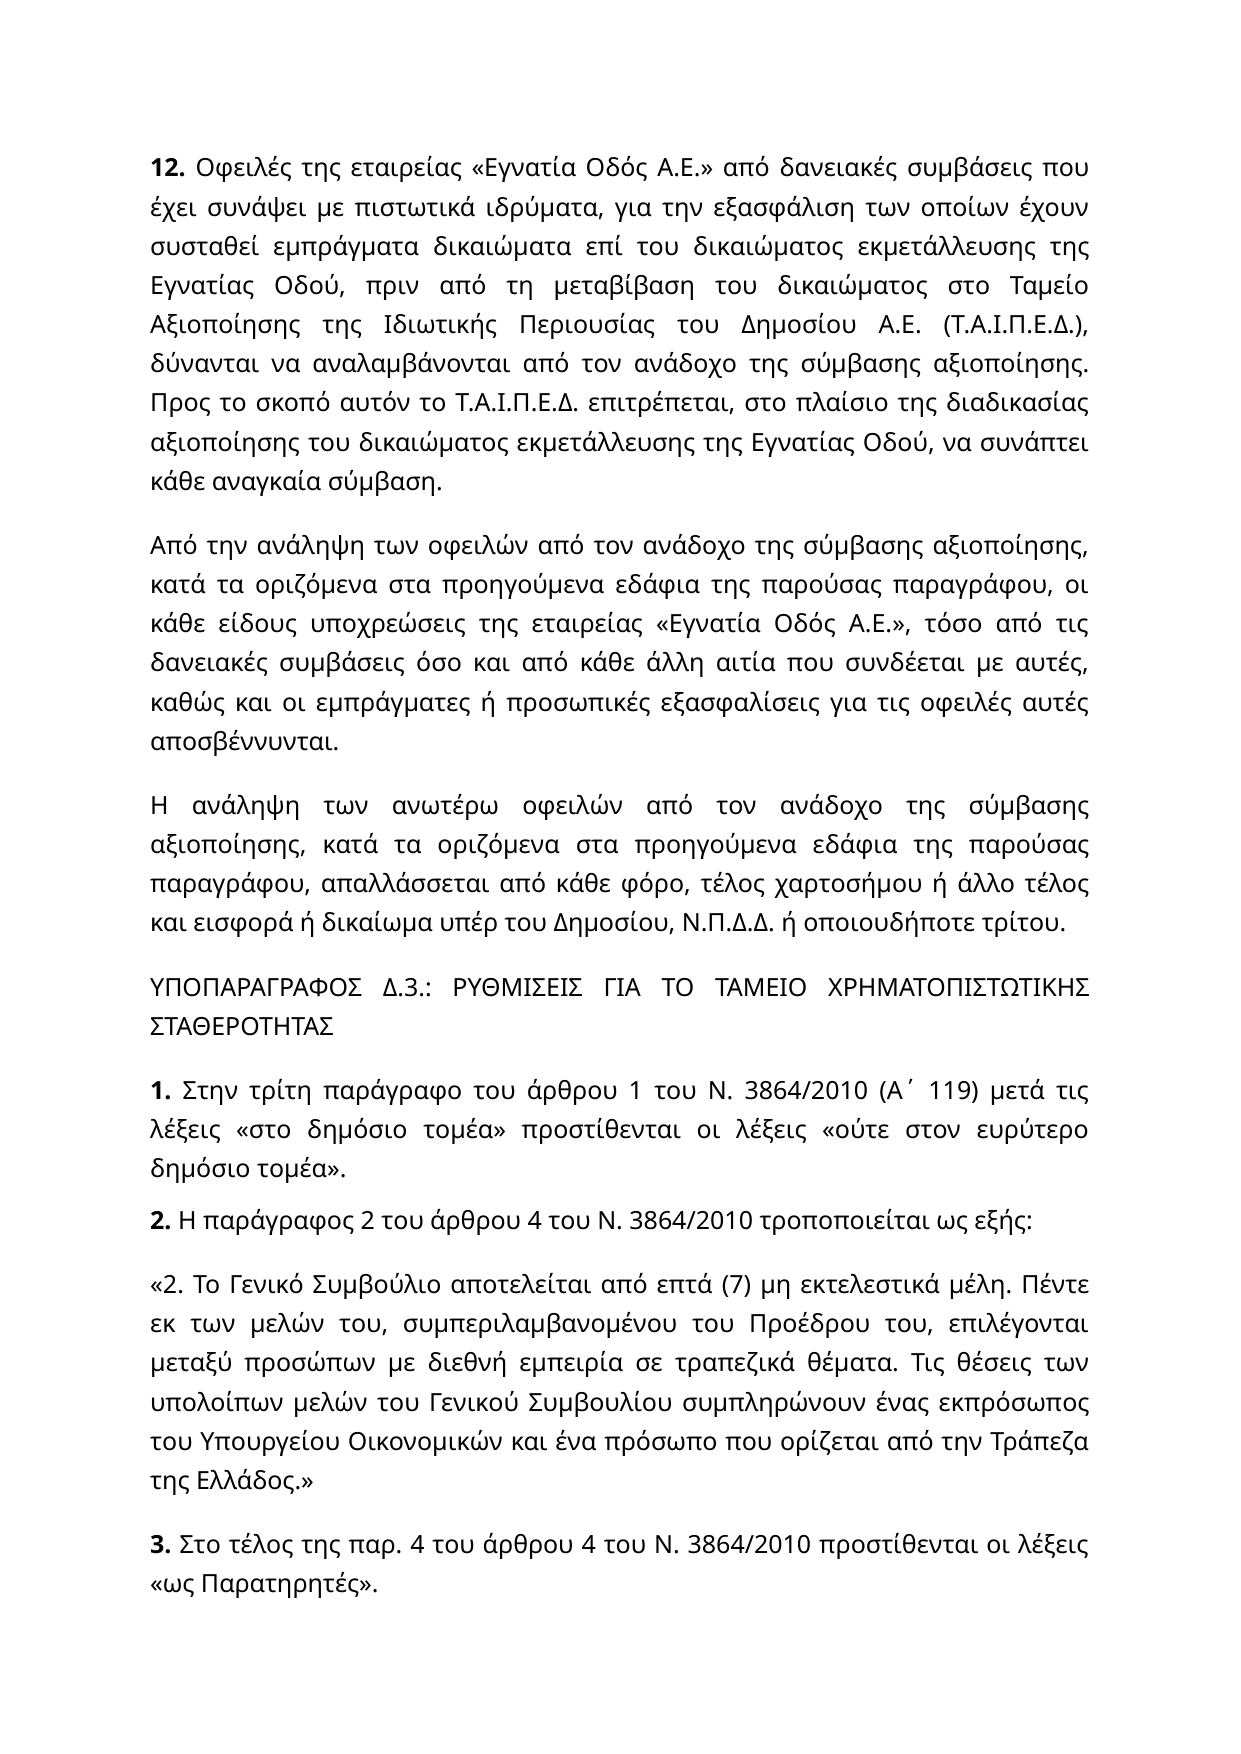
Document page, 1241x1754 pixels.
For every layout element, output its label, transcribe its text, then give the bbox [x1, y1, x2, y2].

text 3. Στο τέλος της παρ. 4 του άρθρου 4 του Ν. 3864/2010 προστίθενται οι λέξεις «ως Παρατηρητές». [150, 1527, 1090, 1600]
text 2. Η παράγραφος 2 του άρθρου 4 του Ν. 3864/2010 τροποποιείται ως εξής: [150, 1202, 1090, 1237]
text 1. Στην τρίτη παράγραφο του άρθρου 1 του Ν. 3864/2010 (Α΄ 119) μετά τις λέξεις «στο δημόσιο τομέα» προστίθενται οι λέξεις «ούτε στον ευρύτερο δημόσιο τομέα». [150, 1072, 1090, 1185]
text Η ανάληψη των ανωτέρω οφειλών από τον ανάδοχο της σύμβασης αξιοποίησης, κατά τα οριζόμενα στα προηγούμενα εδάφια της παρούσας παραγράφου, απαλλάσσεται από κάθε φόρο, τέλος χαρτοσήμου ή άλλο τέλος και εισφορά ή δικαίωμα υπέρ του Δημοσίου, Ν.Π.Δ.Δ. ή οποιουδήποτε τρίτου. [150, 787, 1090, 939]
text ΥΠΟΠΑΡΑΓΡΑΦΟΣ Δ.3.: ΡΥΘΜΙΣΕΙΣ ΓΙΑ ΤΟ ΤΑΜΕΙΟ ΧΡΗΜΑΤΟΠΙΣΤΩΤΙΚΗΣ ΣΤΑΘΕΡΟΤΗΤΑΣ [150, 969, 1090, 1042]
text 12. Οφειλές της εταιρείας «Εγνατία Οδός Α.Ε.» από δανειακές συμβάσεις που έχει συνάψει με πιστωτικά ιδρύματα, για την εξασφάλιση των οποίων έχουν συσταθεί εμπράγματα δικαιώματα επί του δικαιώματος εκμετάλλευσης της Εγνατίας Οδού, πριν από τη μεταβίβαση του δικαιώματος στο Ταμείο Αξιοποίησης της Ιδιωτικής Περιουσίας του Δημοσίου Α.Ε. (Τ.Α.Ι.Π.Ε.Δ.), δύνανται να αναλαμβάνονται από τον ανάδοχο της σύμβασης αξιοποίησης. Προς το σκοπό αυτόν το Τ.Α.Ι.Π.Ε.Δ. επιτρέπεται, στο πλαίσιο της διαδικασίας αξιοποίησης του δικαιώματος εκμετάλλευσης της Εγνατίας Οδού, να συνάπτει κάθε αναγκαία σύμβαση. [150, 150, 1090, 497]
text «2. Το Γενικό Συμβούλιο αποτελείται από επτά (7) μη εκτελεστικά μέλη. Πέντε εκ των μελών του, συμπεριλαμβανομένου του Προέδρου του, επιλέγονται μεταξύ προσώπων με διεθνή εμπειρία σε τραπεζικά θέματα. Τις θέσεις των υπολοίπων μελών του Γενικού Συμβουλίου συμπληρώνουν ένας εκπρόσωπος του Υπουργείου Οικονομικών και ένα πρόσωπο που ορίζεται από την Τράπεζα της Ελλάδος.» [150, 1267, 1090, 1497]
text Από την ανάληψη των οφειλών από τον ανάδοχο της σύμβασης αξιοποίησης, κατά τα οριζόμενα στα προηγούμενα εδάφια της παρούσας παραγράφου, οι κάθε είδους υποχρεώσεις της εταιρείας «Εγνατία Οδός Α.Ε.», τόσο από τις δανειακές συμβάσεις όσο και από κάθε άλλη αιτία που συνδέεται με αυτές, καθώς και οι εμπράγματες ή προσωπικές εξασφαλίσεις για τις οφειλές αυτές αποσβέννυνται. [150, 527, 1090, 757]
